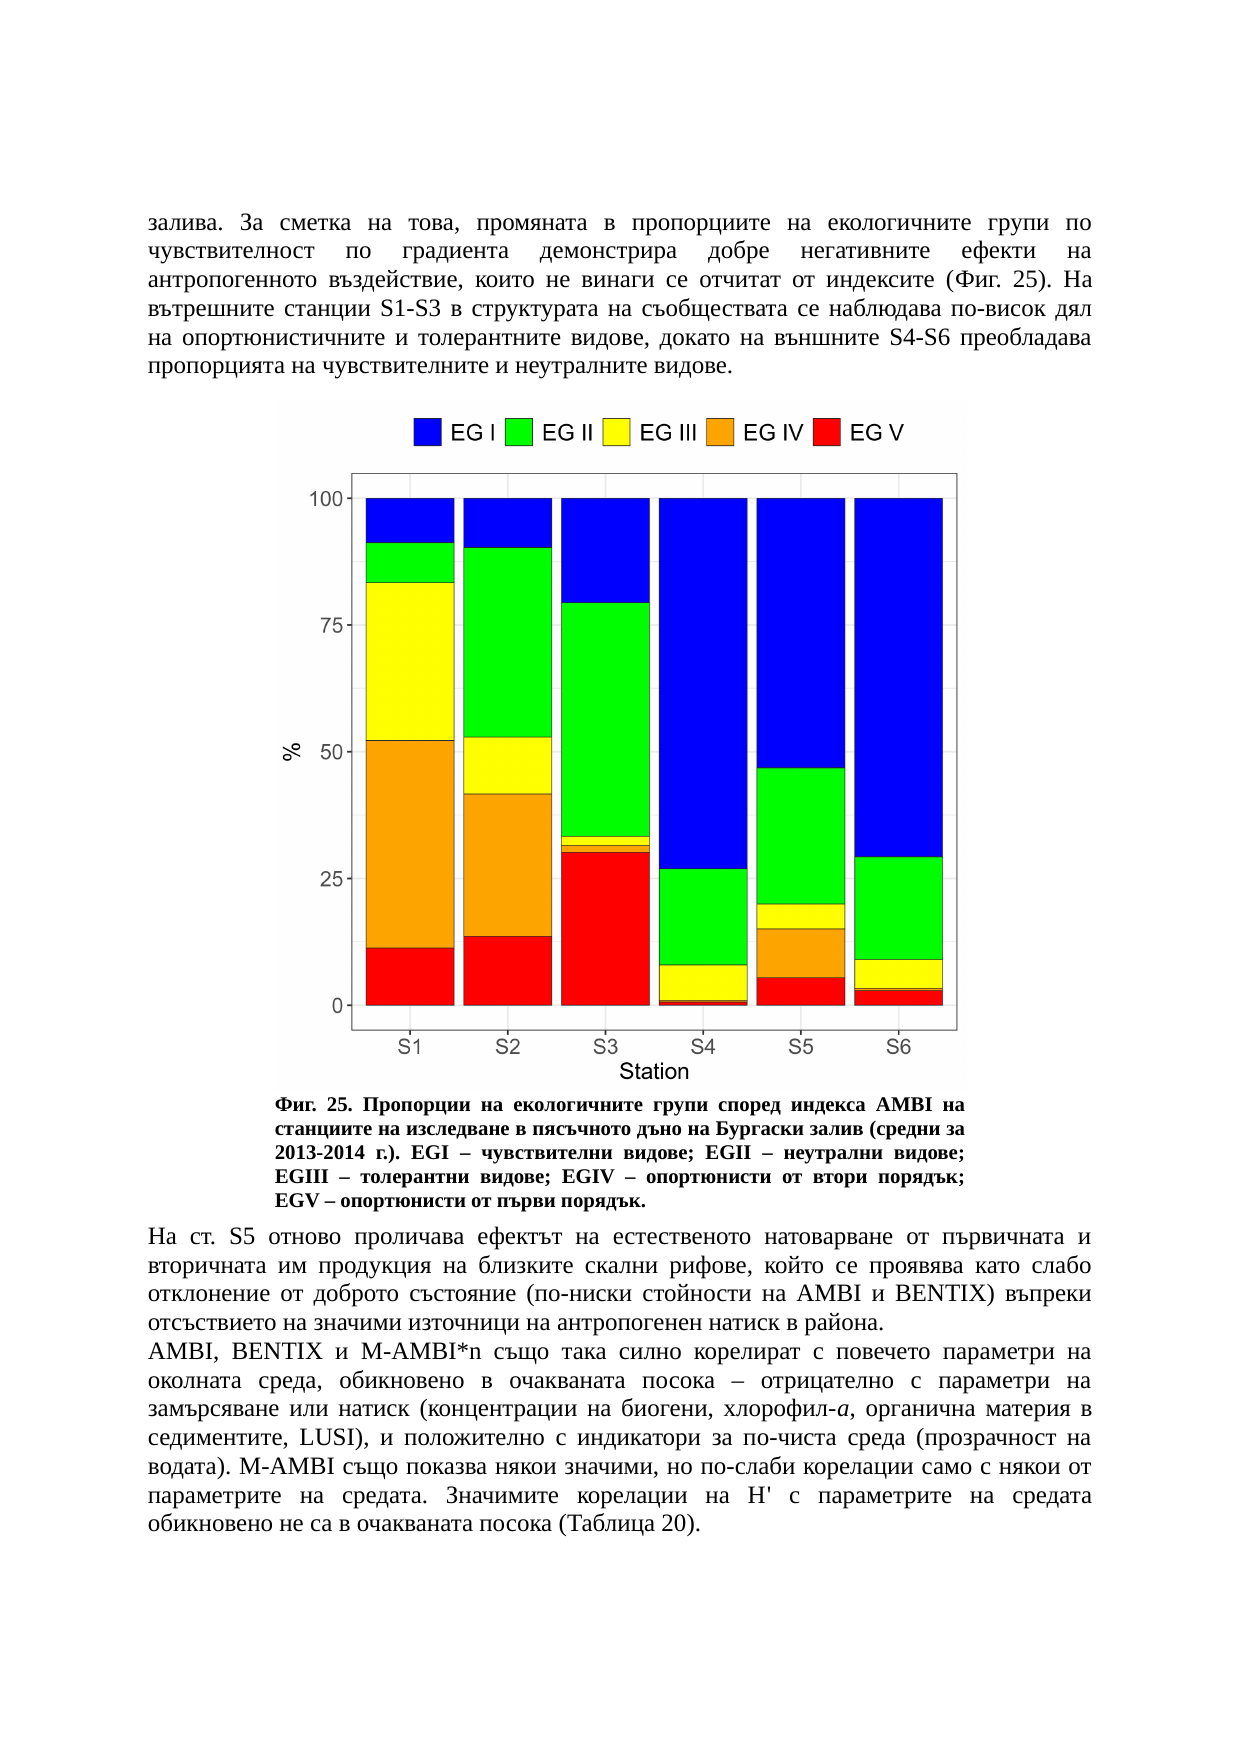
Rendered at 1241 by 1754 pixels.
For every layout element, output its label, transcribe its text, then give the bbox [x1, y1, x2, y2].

text Фиг. 25. Пропорции на екологичните групи според индекса AMBI на станциите на изследване в пясъчното дъно на Бургаски залив (средни за 2013-2014 г.). EGI – чувствителни видове; EGII – неутрални видове; EGIII – толерантни видове; EGIV – опортюнисти от втори порядък; EGV – опортюнисти от първи порядък. [274, 1092, 966, 1212]
text AMBI, BENTIX и M-AMBI*n също така силно корелират с повечето параметри на околната среда, обикновено в очакваната посока – отрицателно с параметри на замърсяване или натиск (концентрации на биогени, хлорофил-а, органична материя в седиментите, LUSI), и положително с индикатори за по-чиста среда (прозрачност на водата). M-AMBI също показва някои значими, но по-слаби корелации само с някои от параметрите на средата. Значимите корелации на H' с параметрите на средата обикновено не са в очакваната посока (Таблица 20). [148, 1336, 1093, 1537]
text залива. За сметка на това, промяната в пропорциите на екологичните групи по чувствителност по градиента демонстрира добре негативните ефекти на антропогенното въздействие, които не винаги се отчитат от индексите (Фиг. 25). На вътрешните станции S1-S3 в структурата на съобществата се наблюдава по-висок дял на опортюнистичните и толерантните видове, докато на външните S4-S6 преобладава пропорцията на чувствителните и неутралните видове. [148, 207, 1093, 379]
text На ст. S5 отново проличава ефектът на естественото натоварване от първичната и вторичната им продукция на близките скални рифове, който се проявява като слабо отклонение от доброто състояние (по-ниски стойности на AMBI и BENTIX) въпреки отсъствието на значими източници на антропогенен натиск в района. [148, 379, 1093, 1336]
picture [274, 400, 966, 1092]
